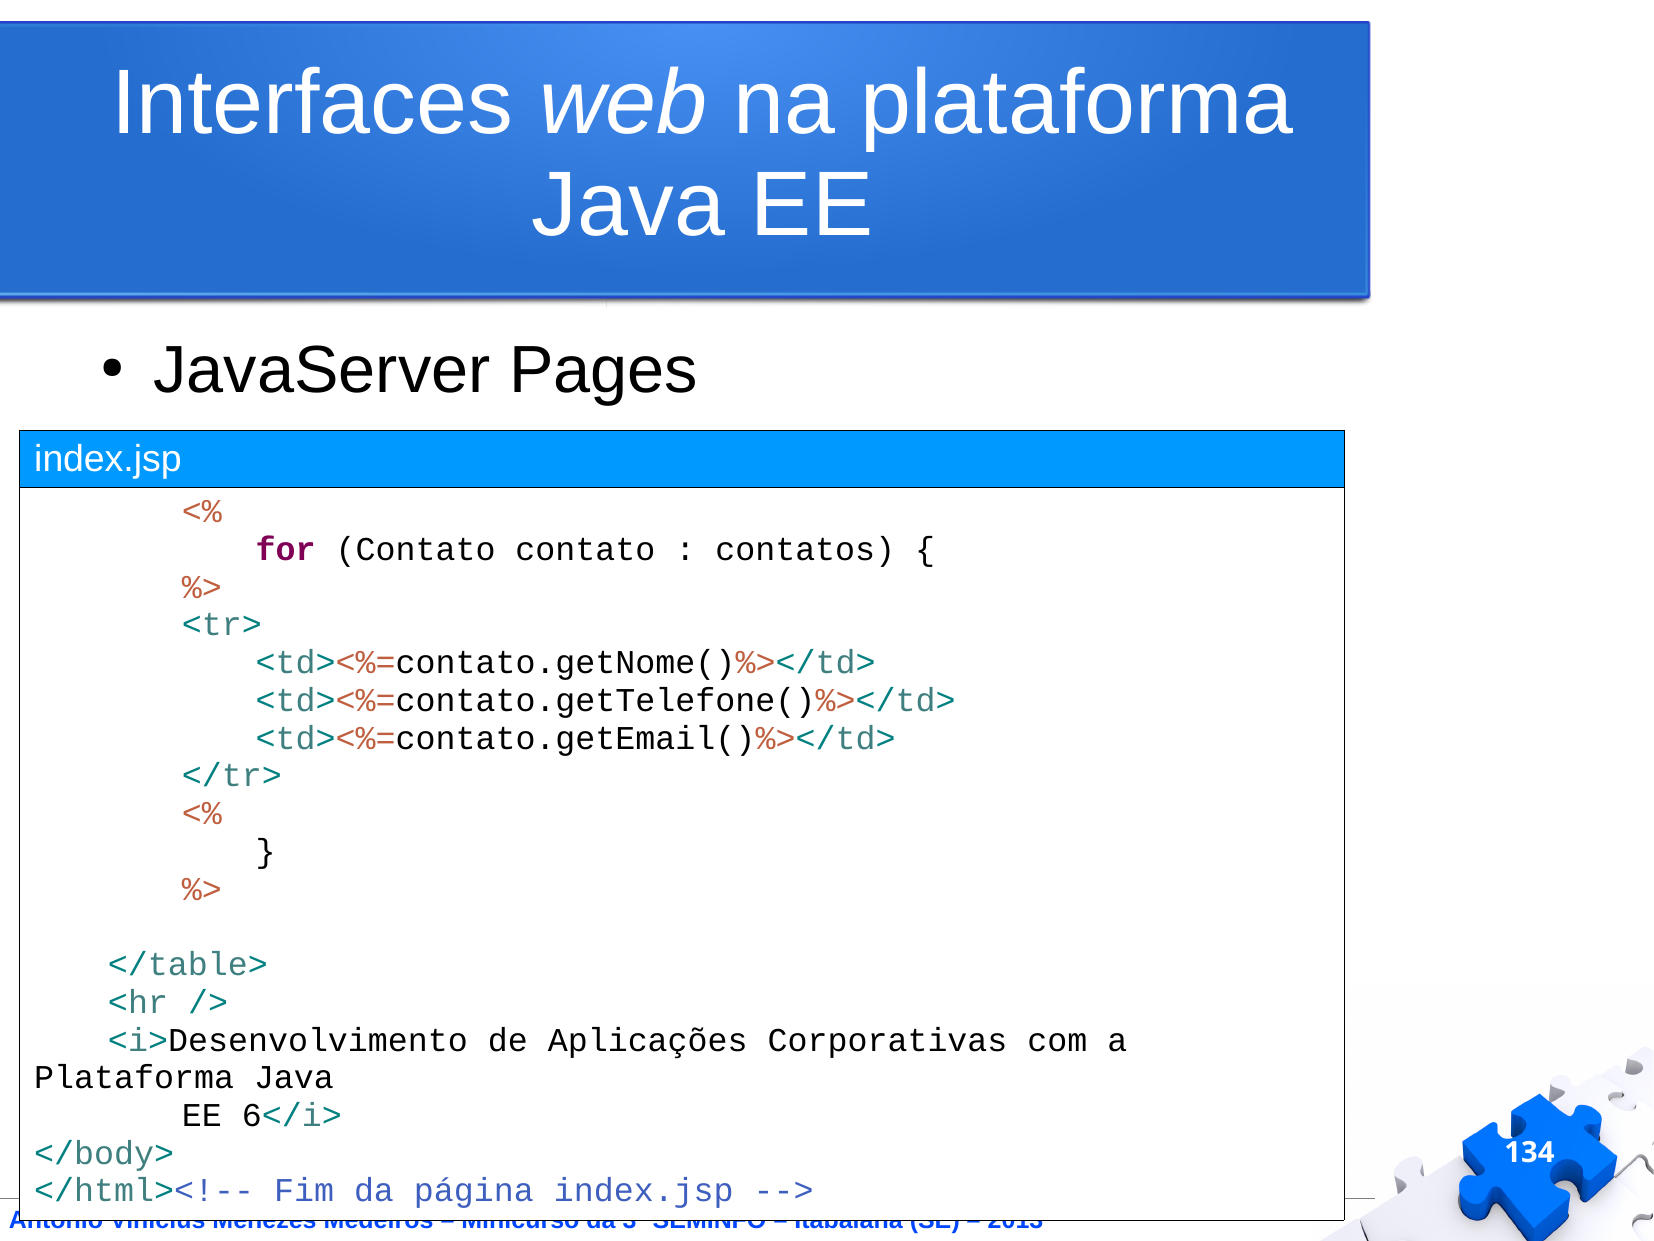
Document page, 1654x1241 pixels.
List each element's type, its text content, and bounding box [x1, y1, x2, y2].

picture [0, 21, 1375, 307]
title Interfaces web na plataforma Java EE [82, 49, 1323, 257]
table_cell <% for (Contato contato : contatos) { %> <tr> <td><%=contato.getNome()%></td> <td><%=contato.getTelefone()%></td> <td><%=contato.getEmail()%></td> </tr> <% } %> </table> <hr /> <i>Desenvolvimento de Aplicações Corporativas com a Plataforma Java EE 6</i> </body> </html><!-- Fim da página index.jsp --> [20, 488, 1344, 1220]
picture [1311, 983, 1654, 1241]
table_header index.jsp [20, 431, 1344, 487]
list JavaServer Pages [82, 332, 1356, 1182]
